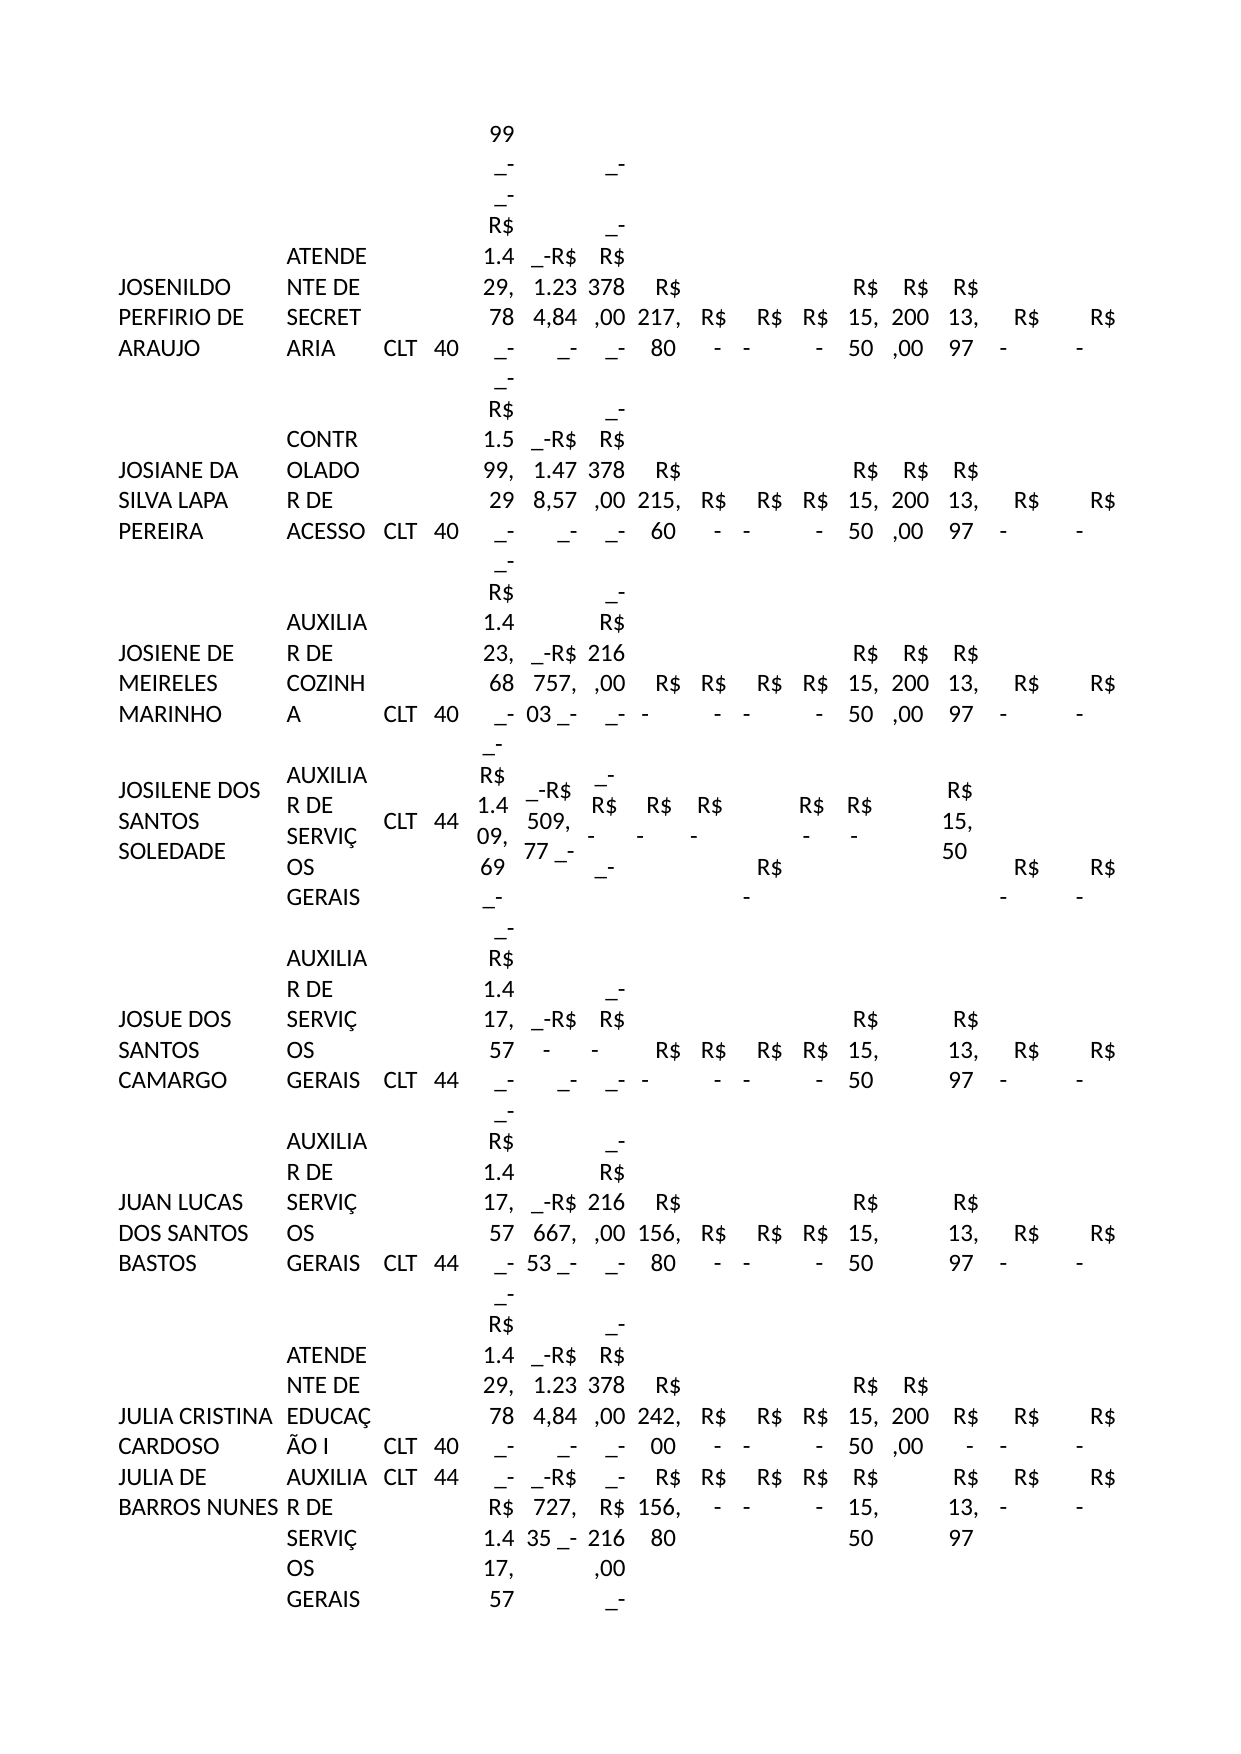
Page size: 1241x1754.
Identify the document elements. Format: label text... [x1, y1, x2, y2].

table_cell [628, 118, 684, 179]
table_cell _-R$ 1.234,84 _- [517, 1278, 580, 1461]
table_cell CLT [376, 1095, 424, 1278]
table_cell _-R$ 727,35 _- [517, 1461, 580, 1614]
table_cell R$ - [1043, 1461, 1119, 1614]
table_cell R$ - [982, 729, 1043, 912]
table_cell R$ - [730, 545, 786, 728]
table_cell R$ - [684, 545, 730, 728]
table_cell R$ 15,50 [832, 912, 882, 1095]
table_cell _-R$ 509,77 _- [517, 729, 580, 912]
table_cell [684, 118, 730, 179]
table_cell R$ - [684, 729, 730, 912]
table_cell R$ - [982, 1278, 1043, 1461]
table_cell R$ - [982, 1095, 1043, 1278]
table_cell R$ - [1043, 179, 1119, 362]
table_cell R$ - [786, 179, 832, 362]
table_cell 44 [425, 1095, 467, 1278]
table_cell _-R$ 216,00 _- [580, 1095, 628, 1278]
table_cell 40 [425, 362, 467, 545]
table_cell _-R$ 1.409,69 _- [468, 729, 517, 912]
table_cell CLT [376, 362, 424, 545]
table_cell R$ 15,50 [832, 545, 882, 728]
table_cell R$ 15,50 [832, 362, 882, 545]
table_cell _-R$ 1.429,78 _- [468, 179, 517, 362]
table_cell CONTROLADOR DE ACESSO [283, 362, 376, 545]
table_cell R$ - [786, 1461, 832, 1614]
table_cell _-R$ 378,00 _- [580, 362, 628, 545]
table_cell R$ - [684, 179, 730, 362]
table_cell AUXILIAR DE SERVIÇOS GERAIS [283, 1095, 376, 1278]
table_cell _-R$ - _- [580, 729, 628, 912]
table_cell JULIA CRISTINA CARDOSO [115, 1278, 283, 1461]
table_cell [882, 1461, 932, 1614]
table_cell R$ - [730, 1095, 786, 1278]
table_cell R$ 15,50 [932, 729, 982, 912]
table_cell R$ 13,97 [932, 912, 982, 1095]
table_cell R$ - [730, 912, 786, 1095]
table_cell [1043, 118, 1119, 179]
table_cell R$ - [786, 1278, 832, 1461]
table_cell R$ - [628, 545, 684, 728]
table_cell R$ 13,97 [932, 545, 982, 728]
table_cell _-R$ 1.417,57 _- [468, 1095, 517, 1278]
table_cell [832, 118, 882, 179]
table_cell [115, 118, 283, 179]
table_cell R$ - [1043, 362, 1119, 545]
table_cell R$ - [786, 912, 832, 1095]
table_cell [882, 1095, 932, 1278]
table_cell R$ - [932, 1278, 982, 1461]
table_cell R$ - [1043, 912, 1119, 1095]
table_cell R$ - [982, 1461, 1043, 1614]
table_cell R$ - [1043, 1095, 1119, 1278]
table_cell R$ - [730, 729, 786, 912]
table_cell AUXILIAR DE SERVIÇOS GERAIS [283, 729, 376, 912]
table_cell JOSUE DOS SANTOS CAMARGO [115, 912, 283, 1095]
table_cell [517, 118, 580, 179]
table_cell R$ - [982, 179, 1043, 362]
table_cell _-R$ 216,00 _- [580, 1461, 628, 1614]
table_cell _-R$ 1.423,68 _- [468, 545, 517, 728]
table_cell R$ - [1043, 729, 1119, 912]
table_cell JULIA DE BARROS NUNES [115, 1461, 283, 1614]
table_cell R$ 13,97 [932, 179, 982, 362]
table_cell 40 [425, 545, 467, 728]
table_cell JOSIENE DE MEIRELES MARINHO [115, 545, 283, 728]
table_cell _- [580, 118, 628, 179]
table_cell R$ 15,50 [832, 1461, 882, 1614]
table_cell R$ - [730, 1278, 786, 1461]
table_cell R$ - [982, 362, 1043, 545]
table_cell _-R$ 1.234,84 _- [517, 179, 580, 362]
table_cell R$ - [684, 1461, 730, 1614]
table_cell R$ - [684, 912, 730, 1095]
table_cell [882, 729, 932, 912]
table_cell R$ - [628, 912, 684, 1095]
table_cell R$ 13,97 [932, 362, 982, 545]
table_cell JUAN LUCAS DOS SANTOS BASTOS [115, 1095, 283, 1278]
table_cell JOSIANE DA SILVA LAPA PEREIRA [115, 362, 283, 545]
table_cell CLT [376, 912, 424, 1095]
table_cell [982, 118, 1043, 179]
table_cell R$ - [684, 362, 730, 545]
table_cell R$ - [786, 362, 832, 545]
table_cell [882, 118, 932, 179]
table_cell R$ - [786, 729, 832, 912]
table_cell R$ - [684, 1278, 730, 1461]
table_cell CLT [376, 1461, 424, 1614]
table_cell R$ - [1043, 545, 1119, 728]
table_cell R$ 200,00 [882, 1278, 932, 1461]
table_cell R$ 15,50 [832, 179, 882, 362]
table_cell 44 [425, 729, 467, 912]
table_cell _-R$ 1.599,29 _- [468, 362, 517, 545]
table_cell _-R$ 667,53 _- [517, 1095, 580, 1278]
table_cell R$ 13,97 [932, 1095, 982, 1278]
table_cell 40 [425, 1278, 467, 1461]
table_cell CLT [376, 729, 424, 912]
table_cell 44 [425, 1461, 467, 1614]
table_cell R$ - [730, 179, 786, 362]
table_cell AUXILIAR DE COZINHA [283, 545, 376, 728]
table_cell R$ 200,00 [882, 362, 932, 545]
table_cell CLT [376, 545, 424, 728]
table_cell R$ 215,60 [628, 362, 684, 545]
table_cell R$ 156,80 [628, 1095, 684, 1278]
table_cell 99 _- [468, 118, 517, 179]
table_cell R$ - [786, 545, 832, 728]
table_cell R$ 200,00 [882, 545, 932, 728]
table_cell R$ 15,50 [832, 1278, 882, 1461]
table_cell CLT [376, 179, 424, 362]
table_cell R$ 217,80 [628, 179, 684, 362]
table_cell AUXILIAR DE SERVIÇOS GERAIS [283, 1461, 376, 1614]
table_cell [786, 118, 832, 179]
table_cell JOSILENE DOS SANTOS SOLEDADE [115, 729, 283, 912]
table_cell R$ - [684, 1095, 730, 1278]
table_cell R$ - [982, 912, 1043, 1095]
table_cell R$ 200,00 [882, 179, 932, 362]
table_cell [730, 118, 786, 179]
table_cell [283, 118, 376, 179]
table_cell _-R$ 378,00 _- [580, 1278, 628, 1461]
table_cell R$ - [730, 362, 786, 545]
table_cell R$ 242,00 [628, 1278, 684, 1461]
table_cell 40 [425, 179, 467, 362]
table_cell R$ - [982, 545, 1043, 728]
table_cell _-R$ 1.429,78 _- [468, 1278, 517, 1461]
table_cell [376, 118, 424, 179]
table_cell [882, 912, 932, 1095]
table_cell R$ 156,80 [628, 1461, 684, 1614]
table_cell R$ - [730, 1461, 786, 1614]
table_cell R$ 15,50 [832, 1095, 882, 1278]
table_cell CLT [376, 1278, 424, 1461]
table_cell R$ - [628, 729, 684, 912]
table_cell 44 [425, 912, 467, 1095]
table_cell R$ - [832, 729, 882, 912]
table_cell _-R$ - _- [580, 912, 628, 1095]
table_cell R$ - [786, 1095, 832, 1278]
table_cell [425, 118, 467, 179]
table_cell _-R$ 1.417,57 _- [468, 912, 517, 1095]
table_cell _-R$ - _- [517, 912, 580, 1095]
table_cell ATENDENTE DE EDUCAÇÃO I [283, 1278, 376, 1461]
table_cell ATENDENTE DE SECRETARIA [283, 179, 376, 362]
table_cell R$ - [1043, 1278, 1119, 1461]
table_cell AUXILIAR DE SERVIÇOS GERAIS [283, 912, 376, 1095]
table_cell _-R$ 1.478,57 _- [517, 362, 580, 545]
table_cell R$ 13,97 [932, 1461, 982, 1614]
table_cell _-R$ 378,00 _- [580, 179, 628, 362]
table_cell _-R$ 757,03 _- [517, 545, 580, 728]
table_cell [932, 118, 982, 179]
table_cell _-R$ 1.417,57 [468, 1461, 517, 1614]
table_cell JOSENILDO PERFIRIO DE ARAUJO [115, 179, 283, 362]
table_cell _-R$ 216,00 _- [580, 545, 628, 728]
